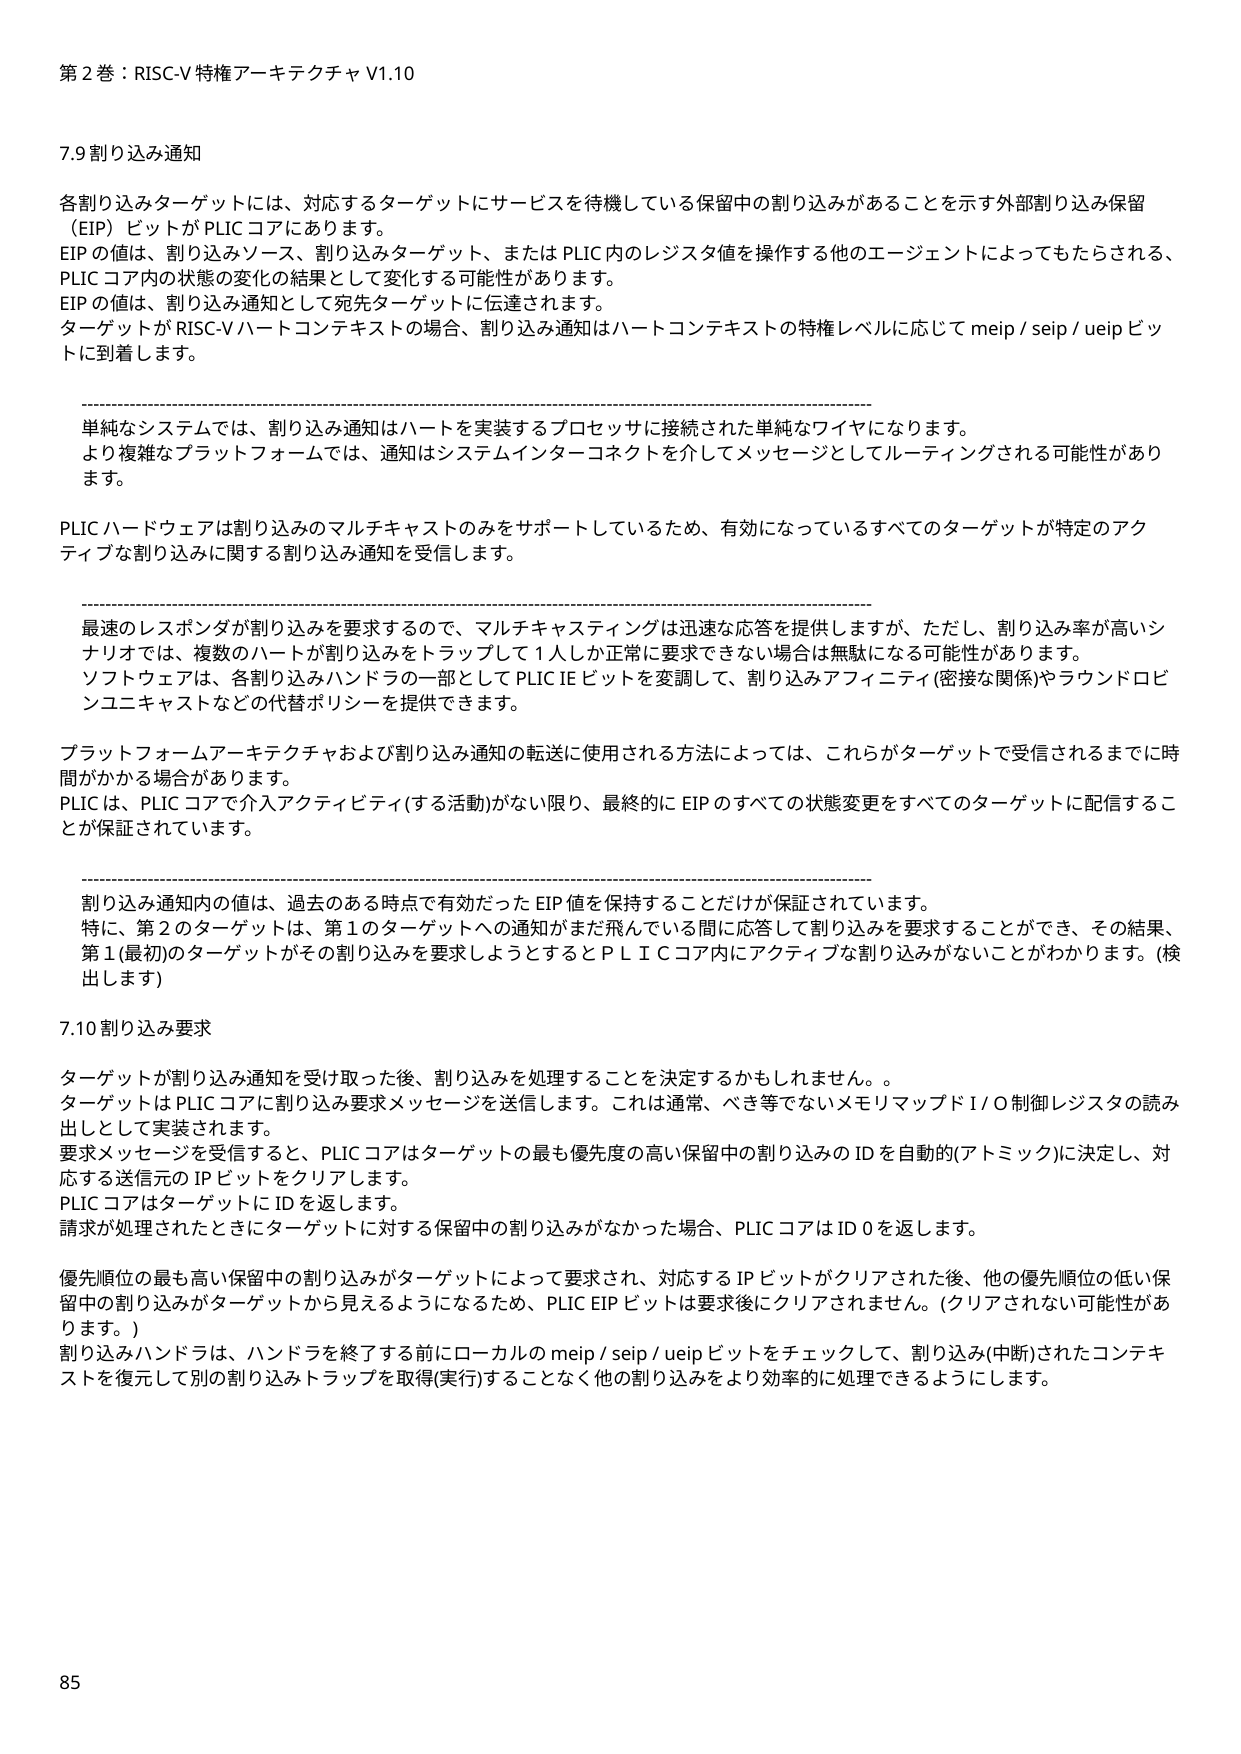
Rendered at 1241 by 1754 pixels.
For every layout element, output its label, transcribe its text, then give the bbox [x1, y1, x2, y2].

text ターゲットが割り込み通知を受け取った後、割り込みを処理することを決定するかもしれません。。 [59, 1066, 1181, 1091]
text 7.10割り込み要求 [59, 1016, 1181, 1041]
text より複雑なプラットフォームでは、通知はシステムインターコネクトを介してメッセージとしてルーティングされる可能性があります。 [81, 441, 1181, 491]
text 割り込みハンドラは、ハンドラを終了する前にローカルのmeip / seip / ueipビットをチェックして、割り込み(中断)されたコンテキストを復元して別の割り込みトラップを取得(実行)することなく他の割り込みをより効率的に処理できるようにします。 [59, 1341, 1181, 1391]
text EIPの値は、割り込みソース、割り込みターゲット、またはPLIC内のレジスタ値を操作する他のエージェントによってもたらされる、PLICコア内の状態の変化の結果として変化する可能性があります。 [59, 241, 1181, 291]
text EIPの値は、割り込み通知として宛先ターゲットに伝達されます。 [59, 291, 1181, 316]
text PLICハードウェアは割り込みのマルチキャストのみをサポートしているため、有効になっているすべてのターゲットが特定のアクティブな割り込みに関する割り込み通知を受信します。 [59, 516, 1181, 566]
text 最速のレスポンダが割り込みを要求するので、マルチキャスティングは迅速な応答を提供しますが、ただし、割り込み率が高いシナリオでは、複数のハートが割り込みをトラップして1人しか正常に要求できない場合は無駄になる可能性があります。 [81, 616, 1181, 666]
text 請求が処理されたときにターゲットに対する保留中の割り込みがなかった場合、PLICコアはID 0を返します。 [59, 1216, 1181, 1241]
text 7.9割り込み通知 [59, 141, 1181, 166]
text プラットフォームアーキテクチャおよび割り込み通知の転送に使用される方法によっては、これらがターゲットで受信されるまでに時間がかかる場合があります。 [59, 741, 1181, 791]
text 優先順位の最も高い保留中の割り込みがターゲットによって要求され、対応するIPビットがクリアされた後、他の優先順位の低い保留中の割り込みがターゲットから見えるようになるため、PLIC EIPビットは要求後にクリアされません。(クリアされない可能性があります。) [59, 1266, 1181, 1341]
text 割り込み通知内の値は、過去のある時点で有効だったEIP値を保持することだけが保証されています。 [81, 891, 1181, 916]
text 各割り込みターゲットには、対応するターゲットにサービスを待機している保留中の割り込みがあることを示す外部割り込み保留（EIP）ビットがPLICコアにあります。 [59, 191, 1181, 241]
text ----------------------------------------------------------------------------------------------------------------------------------- [81, 591, 1181, 616]
text 特に、第２のターゲットは、第１のターゲットへの通知がまだ飛んでいる間に応答して割り込みを要求することができ、その結果、第１(最初)のターゲットがその割り込みを要求しようとするとＰＬＩＣコア内にアクティブな割り込みがないことがわかります。(検出します) [81, 916, 1181, 991]
text ----------------------------------------------------------------------------------------------------------------------------------- [81, 866, 1181, 891]
text PLICは、PLICコアで介入アクティビティ(する活動)がない限り、最終的にEIPのすべての状態変更をすべてのターゲットに配信することが保証されています。 [59, 791, 1181, 841]
text ターゲットはPLICコアに割り込み要求メッセージを送信します。これは通常、べき等でないメモリマップドI / O制御レジスタの読み出しとして実装されます。 [59, 1091, 1181, 1141]
text ----------------------------------------------------------------------------------------------------------------------------------- [81, 391, 1181, 416]
text 要求メッセージを受信すると、PLICコアはターゲットの最も優先度の高い保留中の割り込みのIDを自動的(アトミック)に決定し、対応する送信元のIPビットをクリアします。 [59, 1141, 1181, 1191]
text PLICコアはターゲットにIDを返します。 [59, 1191, 1181, 1216]
text ターゲットがRISC-Vハートコンテキストの場合、割り込み通知はハートコンテキストの特権レベルに応じてmeip / seip / ueipビットに到着します。 [59, 316, 1181, 366]
text ソフトウェアは、各割り込みハンドラの一部としてPLIC IEビットを変調して、割り込みアフィニティ(密接な関係)やラウンドロビンユニキャストなどの代替ポリシーを提供できます。 [81, 666, 1181, 716]
text 単純なシステムでは、割り込み通知はハートを実装するプロセッサに接続された単純なワイヤになります。 [81, 416, 1181, 441]
